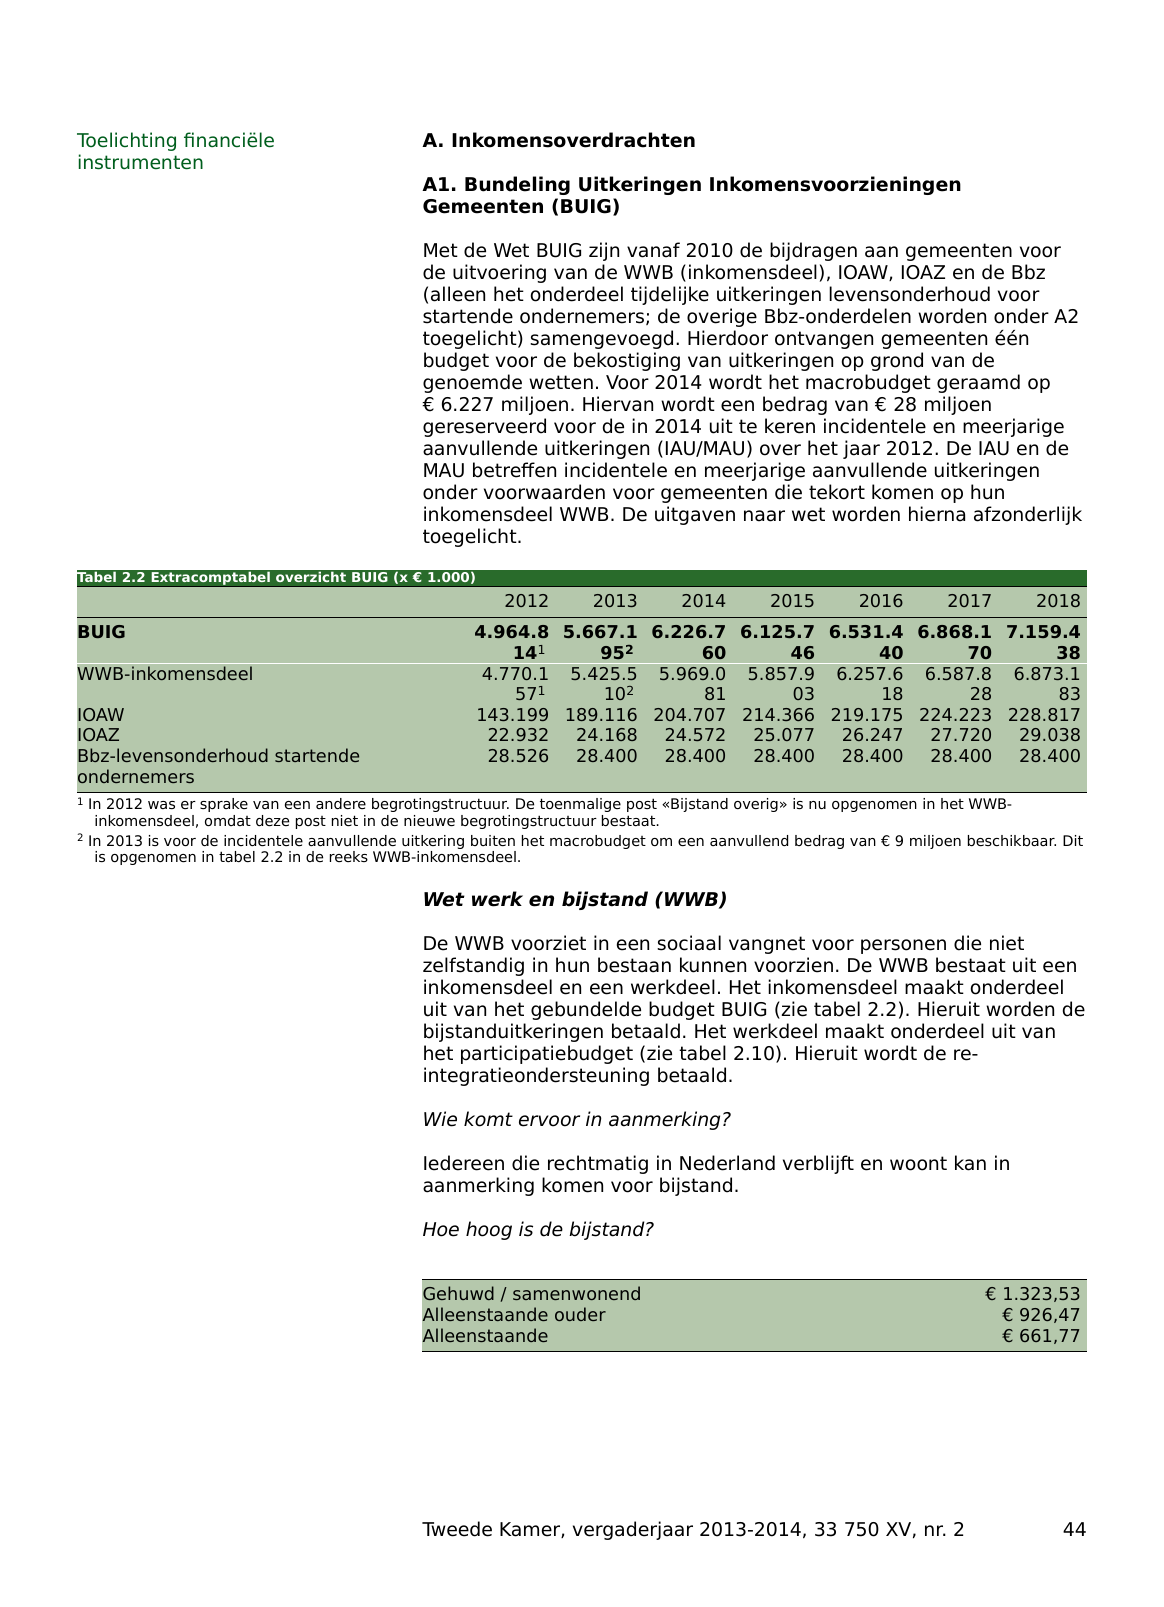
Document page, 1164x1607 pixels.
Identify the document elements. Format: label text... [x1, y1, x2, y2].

table_cell 214.366 [732, 705, 821, 725]
table_cell € 661,77 [954, 1326, 1087, 1351]
table_cell 204.707 [644, 705, 732, 725]
table_cell 224.223 [909, 705, 998, 725]
table_cell 7.159.438 [998, 618, 1087, 663]
table_cell 1 In 2012 was er sprake van een andere begrotingstructuur. De toenmalige post «Bijstand overig» is nu opgenomen in het WWB-inkomensdeel, omdat deze post niet in de nieuwe begrotingstructuur bestaat. 2 In 2013 is voor de incidentele aanvullende uitkering buiten het macrobudget om een aanvullend bedrag van € 9 miljoen beschikbaar. Dit is opgenomen in tabel 2.2 in de reeks WWB-inkomensdeel. [77, 793, 1087, 866]
text Toelichting financiële instrumenten [77, 130, 399, 174]
table_cell 2013 [555, 587, 644, 617]
table_cell 5.969.081 [644, 664, 732, 705]
table_cell 28.400 [555, 746, 644, 792]
table_cell 2018 [998, 587, 1087, 617]
table_cell 28.400 [644, 746, 732, 792]
table_cell WWB-inkomensdeel [77, 664, 466, 705]
table_cell € 1.323,53 [954, 1280, 1087, 1305]
table_cell 6.531.440 [821, 618, 909, 663]
table_header Tabel 2.3 Netto bijstandsnormen inclusief vakantietoeslag per 1 juli 2013 [422, 1263, 1087, 1279]
subtitle A1. Bundeling Uitkeringen Inkomensvoorzieningen Gemeenten (BUIG) [422, 174, 1087, 218]
table_cell Alleenstaande ouder [422, 1305, 954, 1326]
table_cell 6.226.760 [644, 618, 732, 663]
table_cell 2014 [644, 587, 732, 617]
table_cell 6.257.618 [821, 664, 909, 705]
table_header Tabel 2.2 Extracomptabel overzicht BUIG (x € 1.000) [77, 570, 1087, 586]
table_cell 28.400 [821, 746, 909, 792]
table_cell 4.770.1571 [466, 664, 555, 705]
table_cell Alleenstaande [422, 1326, 954, 1351]
table_cell 5.857.903 [732, 664, 821, 705]
table_cell 228.817 [998, 705, 1087, 725]
table_cell € 926,47 [954, 1305, 1087, 1326]
table_cell 219.175 [821, 705, 909, 725]
subtitle A. Inkomensoverdrachten [422, 130, 1087, 152]
table_cell 6.868.170 [909, 618, 998, 663]
table_cell 28.526 [466, 746, 555, 792]
table_cell 28.400 [998, 746, 1087, 792]
table_cell 25.077 [732, 725, 821, 746]
subtitle Wet werk en bijstand (WWB) [422, 888, 1087, 911]
table_cell 28.400 [732, 746, 821, 792]
table_cell 22.932 [466, 725, 555, 746]
table_cell 24.572 [644, 725, 732, 746]
table_cell 26.247 [821, 725, 909, 746]
table_cell IOAZ [77, 725, 466, 746]
table_cell BUIG [77, 618, 466, 663]
table_cell 6.125.746 [732, 618, 821, 663]
table_cell IOAW [77, 705, 466, 725]
table_cell 2017 [909, 587, 998, 617]
table_cell 4.964.8141 [466, 618, 555, 663]
subtitle Wie komt ervoor in aanmerking? [422, 1109, 1087, 1131]
table_cell 24.168 [555, 725, 644, 746]
text Met de Wet BUIG zijn vanaf 2010 de bijdragen aan gemeenten voor de uitvoering van de WWB (inkomensdeel), IOAW, IOAZ en de Bbz (alleen het onderdeel tijdelijke uitkeringen levensonderhoud voor startende ondernemers; de overige Bbz-onderdelen worden onder A2 toegelicht) samengevoegd. Hierdoor ontvangen gemeenten één budget voor de bekostiging van uitkeringen op grond van de genoemde wetten. Voor 2014 wordt het macrobudget geraamd op € 6.227 miljoen. Hiervan wordt een bedrag van € 28 miljoen gereserveerd voor de in 2014 uit te keren incidentele en meerjarige aanvullende uitkeringen (IAU/MAU) over het jaar 2012. De IAU en de MAU betreffen incidentele en meerjarige aanvullende uitkeringen onder voorwaarden voor gemeenten die tekort komen op hun inkomensdeel WWB. De uitgaven naar wet worden hierna afzonderlijk toegelicht. [422, 240, 1087, 548]
table_cell 189.116 [555, 705, 644, 725]
table_cell 29.038 [998, 725, 1087, 746]
table_cell 2012 [466, 587, 555, 617]
table_cell 2015 [732, 587, 821, 617]
subtitle Hoe hoog is de bijstand? [422, 1219, 1087, 1241]
table_cell 6.873.183 [998, 664, 1087, 705]
table_cell 5.667.1952 [555, 618, 644, 663]
table_cell 143.199 [466, 705, 555, 725]
table_cell 28.400 [909, 746, 998, 792]
table_cell 6.587.828 [909, 664, 998, 705]
table_cell Gehuwd / samenwonend [422, 1280, 954, 1305]
table_cell 5.425.5102 [555, 664, 644, 705]
text De WWB voorziet in een sociaal vangnet voor personen die niet zelfstandig in hun bestaan kunnen voorzien. De WWB bestaat uit een inkomensdeel en een werkdeel. Het inkomensdeel maakt onderdeel uit van het gebundelde budget BUIG (zie tabel 2.2). Hieruit worden de bijstanduitkeringen betaald. Het werkdeel maakt onderdeel uit van het participatiebudget (zie tabel 2.10). Hieruit wordt de re-integratieondersteuning betaald. [422, 933, 1087, 1087]
table_cell 27.720 [909, 725, 998, 746]
table_cell Bbz-levensonderhoud startende ondernemers [77, 746, 466, 792]
text Iedereen die rechtmatig in Nederland verblijft en woont kan in aanmerking komen voor bijstand. [422, 1153, 1087, 1197]
table_cell 2016 [821, 587, 909, 617]
table_cell [77, 587, 466, 617]
